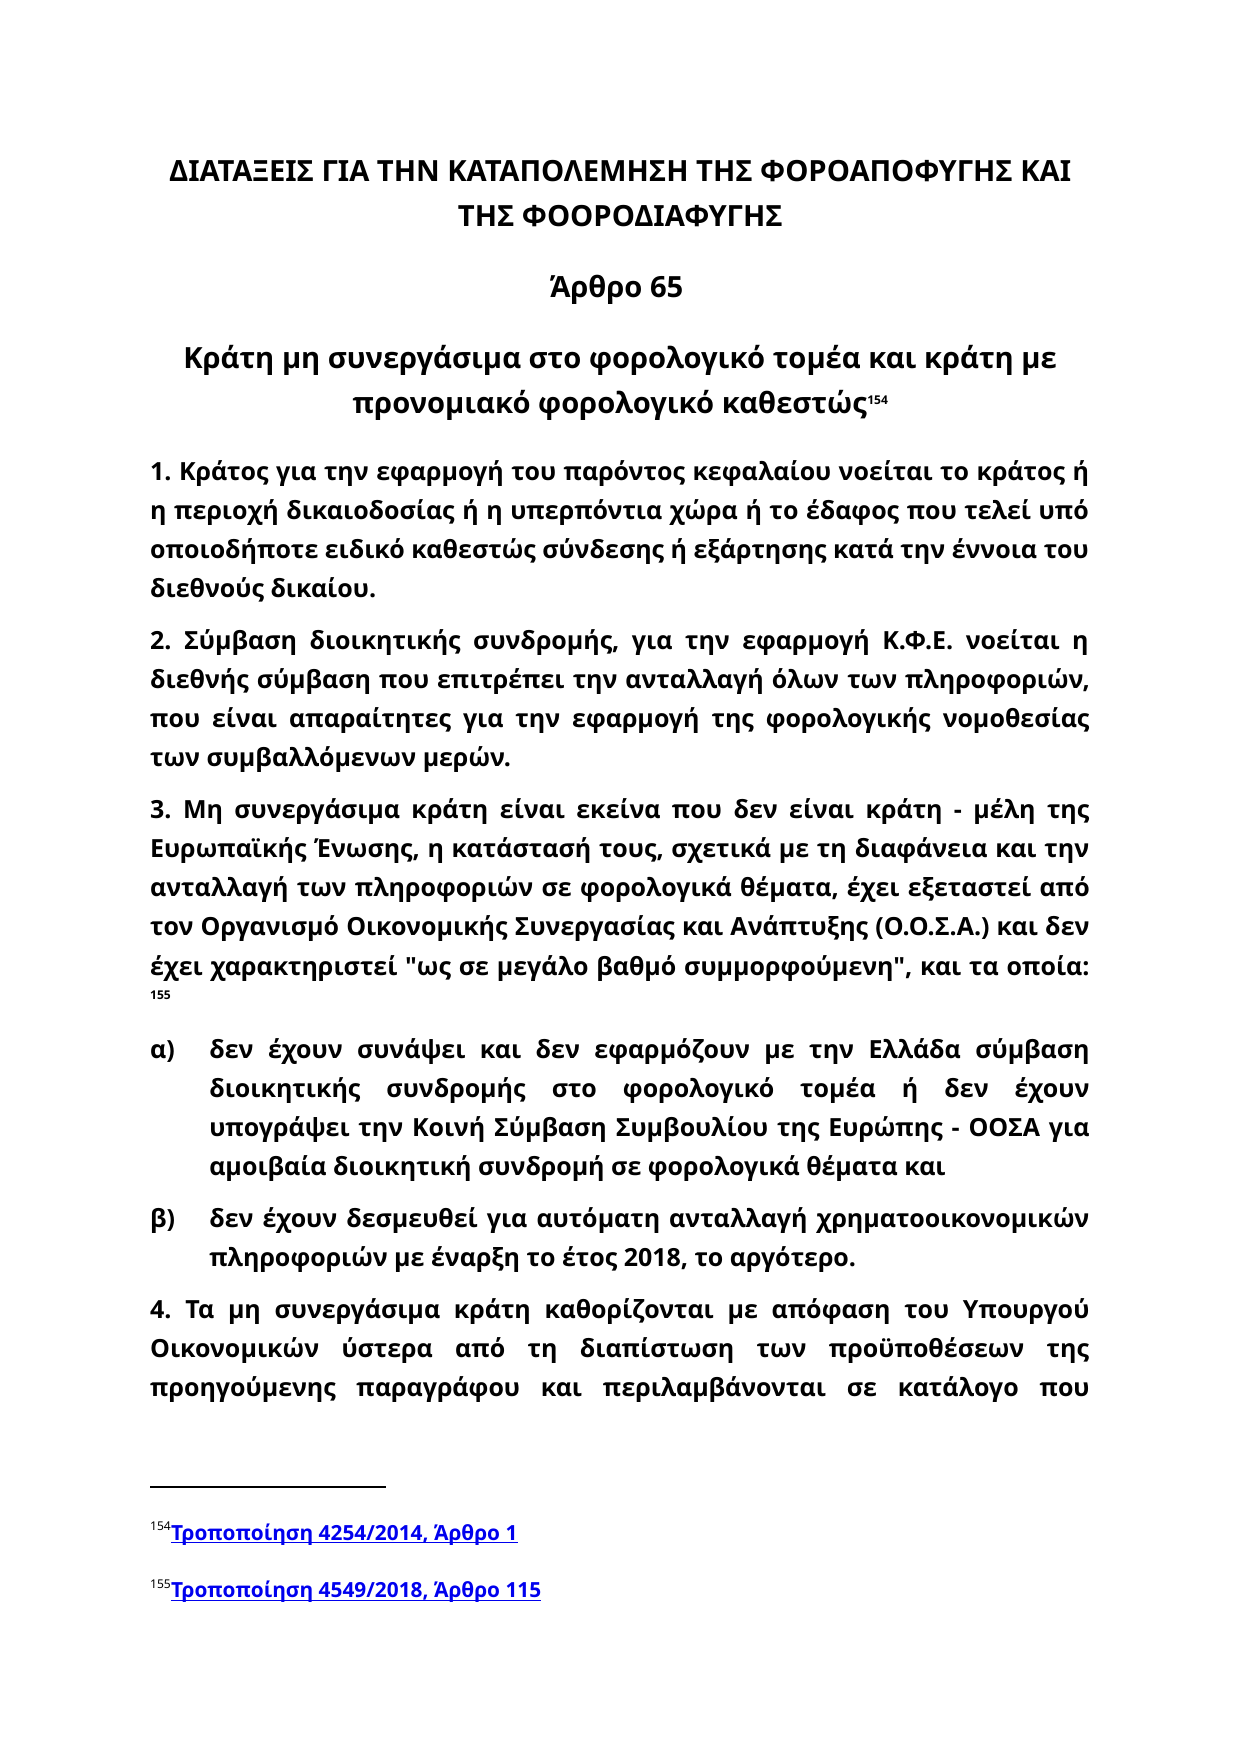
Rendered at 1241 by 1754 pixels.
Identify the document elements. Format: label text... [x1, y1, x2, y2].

text 4. Τα μη συνεργάσιμα κράτη καθορίζονται με απόφαση του Υπουργού Οικονομικών ύστερα από τη διαπίστωση των προϋποθέσεων της προηγούμενης παραγράφου και περιλαμβάνονται σε κατάλογο που [150, 1291, 1090, 1404]
list β) δεν έχουν δεσμευθεί για αυτόματη ανταλλαγή χρηματοοικονομικών πληροφοριών με έναρξη το έτος 2018, το αργότερο. [150, 1201, 1090, 1274]
subtitle Κράτη μη συνεργάσιμα στο φορολογικό τομέα και κράτη με προνομιακό φορολογικό καθεστώς [150, 337, 1090, 422]
subtitle ΔΙΑΤΑΞΕΙΣ ΓΙΑ ΤΗΝ ΚΑΤΑΠΟΛΕΜΗΣΗ ΤΗΣ ΦΟΡΟΑΠΟΦΥΓΗΣ ΚΑΙ ΤΗΣ ΦΟΟΡΟΔΙΑΦΥΓΗΣ [150, 150, 1090, 235]
text 2. Σύμβαση διοικητικής συνδρομής, για την εφαρμογή Κ.Φ.Ε. νοείται η διεθνής σύμβαση που επιτρέπει την ανταλλαγή όλων των πληροφοριών, που είναι απαραίτητες για την εφαρμογή της φορολογικής νομοθεσίας των συμβαλλόμενων μερών. [150, 622, 1090, 774]
text Τροποποίηση 4549/2018, Άρθρο 115 [150, 1576, 1090, 1604]
text Τροποποίηση 4254/2014, Άρθρο 1 [150, 1518, 1090, 1546]
list α) δεν έχουν συνάψει και δεν εφαρμόζουν με την Ελλάδα σύμβαση διοικητικής συνδρομής στο φορολογικό τομέα ή δεν έχουν υπογράψει την Κοινή Σύμβαση Συμβουλίου της Ευρώπης - ΟΟΣΑ για αμοιβαία διοικητική συνδρομή σε φορολογικά θέματα και [150, 1031, 1090, 1183]
text 1. Κράτος για την εφαρμογή του παρόντος κεφαλαίου νοείται το κράτος ή η περιοχή δικαιοδοσίας ή η υπερπόντια χώρα ή το έδαφος που τελεί υπό οποιοδήποτε ειδικό καθεστώς σύνδεσης ή εξάρτησης κατά την έννοια του διεθνούς δικαίου. [150, 453, 1090, 605]
text 3. Μη συνεργάσιμα κράτη είναι εκείνα που δεν είναι κράτη - μέλη της Ευρωπαϊκής Ένωσης, η κατάστασή τους, σχετικά με τη διαφάνεια και την ανταλλαγή των πληροφοριών σε φορολογικά θέματα, έχει εξεταστεί από τον Οργανισμό Οικονομικής Συνεργασίας και Ανάπτυξης (Ο.Ο.Σ.Α.) και δεν έχει χαρακτηριστεί "ως σε μεγάλο βαθμό συμμορφούμενη", και τα οποία: [150, 791, 1090, 1015]
subtitle Άρθρο 65 [150, 266, 1090, 306]
